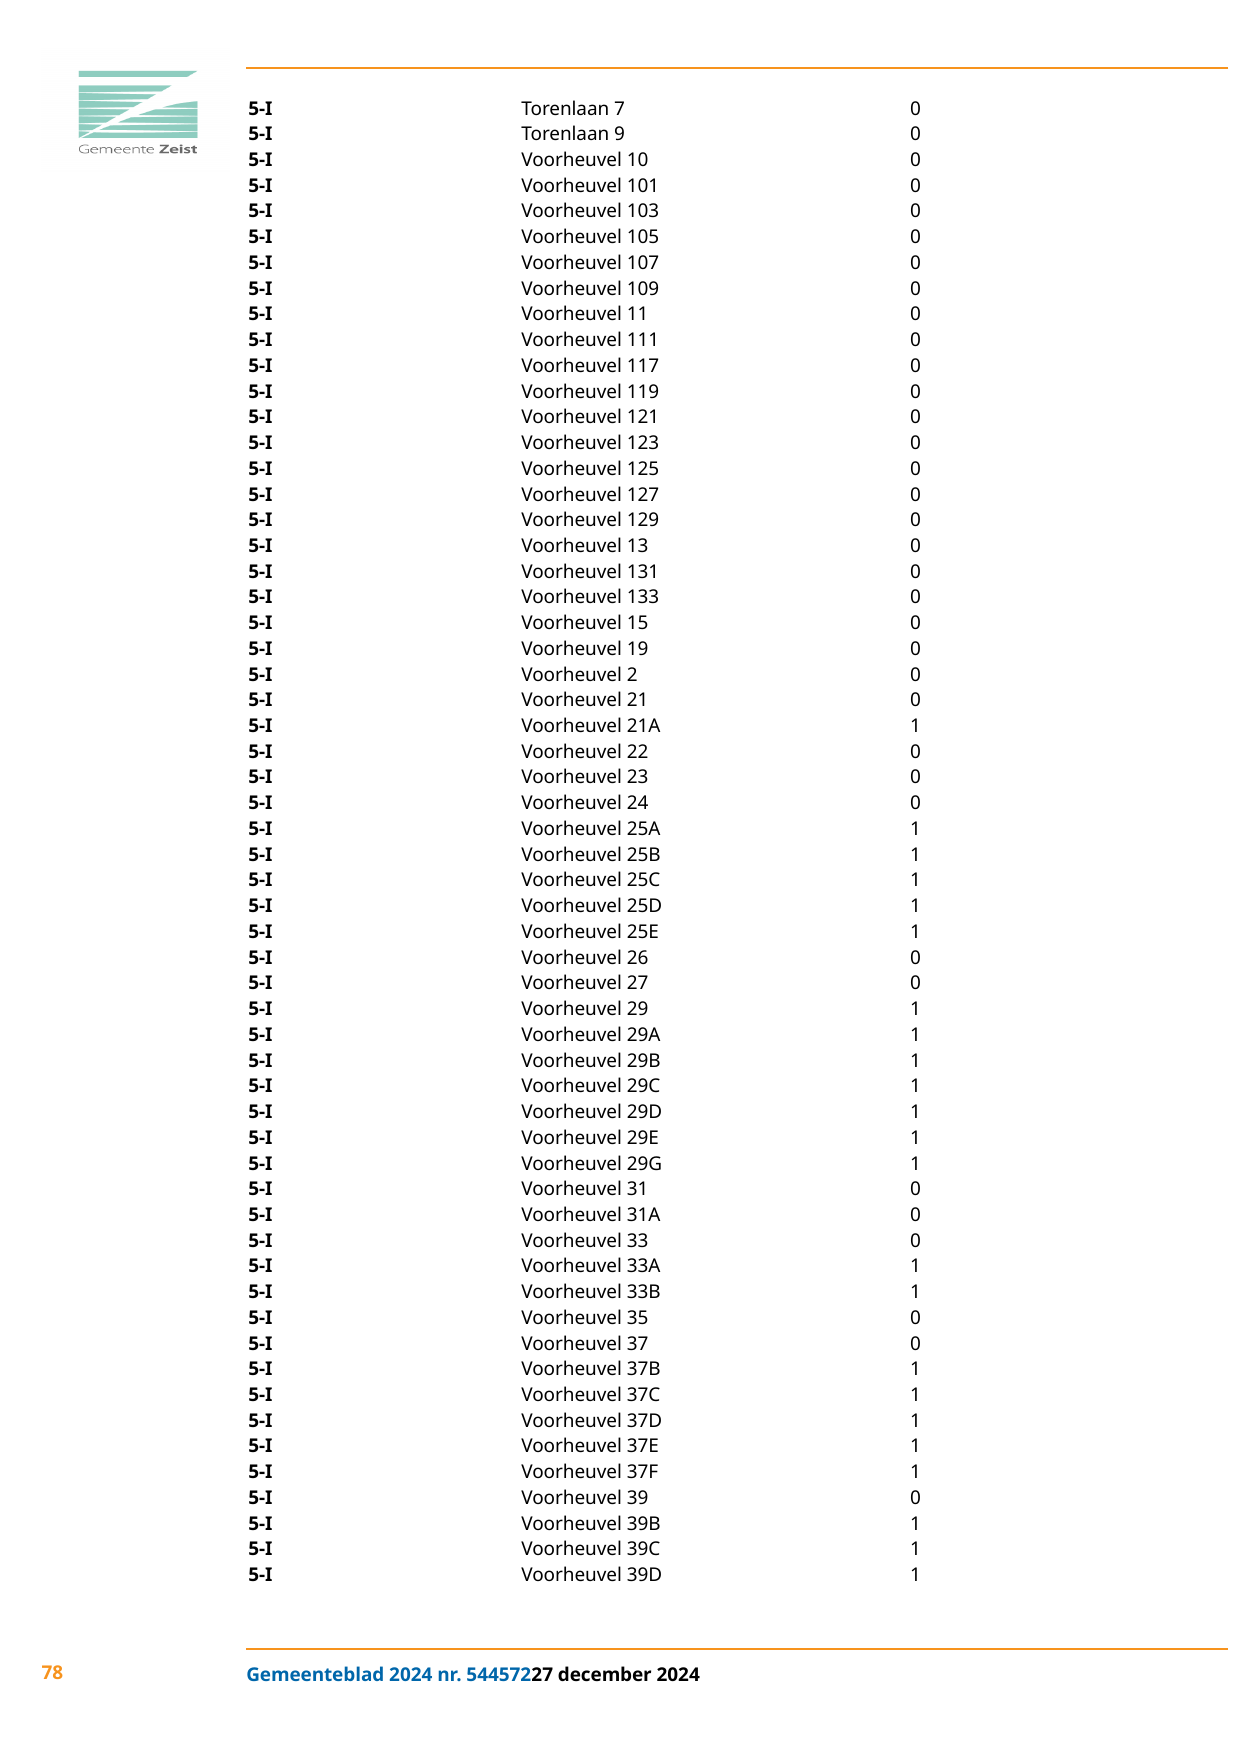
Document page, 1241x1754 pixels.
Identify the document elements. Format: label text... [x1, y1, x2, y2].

table_cell Voorheuvel 2 [521, 661, 910, 687]
table_cell 5-I [248, 301, 521, 326]
table_cell 1 [910, 1356, 1152, 1381]
table_cell Voorheuvel 39C [521, 1536, 910, 1561]
table_cell 5-I [248, 995, 521, 1021]
table_cell 5-I [248, 1433, 521, 1458]
table_cell Voorheuvel 10 [521, 146, 910, 172]
table_cell 5-I [248, 918, 521, 944]
table_cell 5-I [248, 1484, 521, 1510]
table_cell 1 [910, 1407, 1152, 1433]
table_cell 5-I [248, 841, 521, 867]
table_cell 0 [910, 687, 1152, 712]
table_cell Voorheuvel 37D [521, 1407, 910, 1433]
table_cell Voorheuvel 33 [521, 1227, 910, 1253]
table_cell 5-I [248, 1021, 521, 1047]
table_cell 0 [910, 429, 1152, 455]
table_cell 0 [910, 198, 1152, 223]
table_cell 1 [910, 1047, 1152, 1072]
table_cell 0 [910, 790, 1152, 815]
table_cell 5-I [248, 635, 521, 661]
table_cell 1 [910, 1124, 1152, 1150]
table_cell Voorheuvel 29B [521, 1047, 910, 1072]
table_cell Voorheuvel 107 [521, 249, 910, 275]
table_cell 5-I [248, 249, 521, 275]
table_cell 5-I [248, 970, 521, 995]
table_cell Voorheuvel 39D [521, 1561, 910, 1587]
table_cell 5-I [248, 404, 521, 429]
table_cell Voorheuvel 24 [521, 790, 910, 815]
table_cell Voorheuvel 26 [521, 944, 910, 969]
table_cell 0 [910, 275, 1152, 301]
table_cell Voorheuvel 121 [521, 404, 910, 429]
table_cell Voorheuvel 25A [521, 815, 910, 841]
table_cell Voorheuvel 125 [521, 455, 910, 481]
table_cell 1 [910, 1278, 1152, 1304]
table_cell Voorheuvel 131 [521, 558, 910, 584]
table_cell Voorheuvel 37B [521, 1356, 910, 1381]
table_cell 1 [910, 867, 1152, 892]
table_cell 5-I [248, 146, 521, 172]
table_cell 0 [910, 172, 1152, 198]
table_cell 5-I [248, 944, 521, 969]
table_cell 5-I [248, 609, 521, 635]
table_cell 0 [910, 146, 1152, 172]
table_cell 5-I [248, 1047, 521, 1072]
table_cell 5-I [248, 172, 521, 198]
table_cell 5-I [248, 352, 521, 378]
table_cell 5-I [248, 1124, 521, 1150]
table_cell Voorheuvel 33B [521, 1278, 910, 1304]
table_cell 0 [910, 1304, 1152, 1330]
table_cell 1 [910, 1150, 1152, 1175]
table_cell 0 [910, 1484, 1152, 1510]
table_cell 5-I [248, 198, 521, 223]
table_cell Voorheuvel 31A [521, 1201, 910, 1227]
table_cell Voorheuvel 25B [521, 841, 910, 867]
table_cell Voorheuvel 133 [521, 584, 910, 609]
table_cell Voorheuvel 35 [521, 1304, 910, 1330]
table_cell 5-I [248, 1381, 521, 1407]
table_cell 0 [910, 1227, 1152, 1253]
table_cell 0 [910, 249, 1152, 275]
table_cell Voorheuvel 11 [521, 301, 910, 326]
table_cell 0 [910, 404, 1152, 429]
table_cell Voorheuvel 117 [521, 352, 910, 378]
table_cell 5-I [248, 712, 521, 738]
table_cell 1 [910, 1536, 1152, 1561]
table_cell Torenlaan 7 [521, 95, 910, 121]
table_cell Voorheuvel 29 [521, 995, 910, 1021]
table_cell Voorheuvel 39 [521, 1484, 910, 1510]
table_cell Voorheuvel 23 [521, 764, 910, 789]
table_cell 5-I [248, 1175, 521, 1201]
table_cell 5-I [248, 1459, 521, 1484]
table_cell 1 [910, 1253, 1152, 1278]
table_cell Torenlaan 9 [521, 121, 910, 146]
table_cell Voorheuvel 27 [521, 970, 910, 995]
table_cell 5-I [248, 1253, 521, 1278]
table_cell 5-I [248, 1278, 521, 1304]
table_cell 5-I [248, 506, 521, 532]
table_cell Voorheuvel 39B [521, 1510, 910, 1536]
table_cell Voorheuvel 123 [521, 429, 910, 455]
table_cell Voorheuvel 25E [521, 918, 910, 944]
table_cell 5-I [248, 867, 521, 892]
table_cell Voorheuvel 29G [521, 1150, 910, 1175]
table_cell Voorheuvel 29E [521, 1124, 910, 1150]
table_cell Voorheuvel 19 [521, 635, 910, 661]
table_cell 0 [910, 121, 1152, 146]
table_cell 5-I [248, 893, 521, 918]
table_cell 0 [910, 1330, 1152, 1356]
table_cell 5-I [248, 455, 521, 481]
table_cell Voorheuvel 37C [521, 1381, 910, 1407]
table_cell Voorheuvel 25C [521, 867, 910, 892]
table_cell 0 [910, 352, 1152, 378]
table_cell 0 [910, 1175, 1152, 1201]
table_cell 1 [910, 712, 1152, 738]
table_cell 0 [910, 635, 1152, 661]
table_cell 5-I [248, 1536, 521, 1561]
table_cell 5-I [248, 1407, 521, 1433]
table_cell 5-I [248, 429, 521, 455]
table_cell 5-I [248, 687, 521, 712]
table_cell 0 [910, 95, 1152, 121]
table_cell 0 [910, 301, 1152, 326]
table_cell 1 [910, 815, 1152, 841]
picture [41, 47, 231, 172]
table_cell 5-I [248, 584, 521, 609]
table_cell 1 [910, 1561, 1152, 1587]
table_cell 5-I [248, 1098, 521, 1124]
table_cell Voorheuvel 103 [521, 198, 910, 223]
table_cell 5-I [248, 224, 521, 249]
table_cell Voorheuvel 111 [521, 326, 910, 352]
table_cell 5-I [248, 661, 521, 687]
table_cell 1 [910, 1021, 1152, 1047]
table_cell 1 [910, 893, 1152, 918]
table_cell 5-I [248, 764, 521, 789]
table_cell Voorheuvel 37F [521, 1459, 910, 1484]
table_cell 0 [910, 506, 1152, 532]
table_cell 5-I [248, 1201, 521, 1227]
table_cell 5-I [248, 815, 521, 841]
table_cell 0 [910, 1201, 1152, 1227]
table_cell 0 [910, 481, 1152, 506]
table_cell Voorheuvel 127 [521, 481, 910, 506]
table_cell Voorheuvel 21 [521, 687, 910, 712]
table_cell Voorheuvel 129 [521, 506, 910, 532]
table_cell 1 [910, 1073, 1152, 1098]
table_cell 5-I [248, 481, 521, 506]
table_cell Voorheuvel 13 [521, 532, 910, 558]
table_cell Voorheuvel 105 [521, 224, 910, 249]
table_cell 1 [910, 1433, 1152, 1458]
table_cell 1 [910, 1098, 1152, 1124]
table_cell 0 [910, 378, 1152, 403]
table_cell 0 [910, 326, 1152, 352]
table_cell Voorheuvel 37 [521, 1330, 910, 1356]
table_cell 0 [910, 661, 1152, 687]
table_cell 5-I [248, 326, 521, 352]
table_cell 1 [910, 1459, 1152, 1484]
table_cell 0 [910, 558, 1152, 584]
table_cell Voorheuvel 37E [521, 1433, 910, 1458]
table_cell Voorheuvel 25D [521, 893, 910, 918]
table_cell 5-I [248, 1150, 521, 1175]
table_cell Voorheuvel 29C [521, 1073, 910, 1098]
table_cell 5-I [248, 275, 521, 301]
table_cell 0 [910, 944, 1152, 969]
table_cell 5-I [248, 1510, 521, 1536]
table_cell Voorheuvel 33A [521, 1253, 910, 1278]
table_cell 5-I [248, 1227, 521, 1253]
table_cell Voorheuvel 119 [521, 378, 910, 403]
table_cell 5-I [248, 1330, 521, 1356]
table_cell 0 [910, 738, 1152, 764]
table_cell 0 [910, 584, 1152, 609]
table_cell Voorheuvel 109 [521, 275, 910, 301]
table_cell Voorheuvel 15 [521, 609, 910, 635]
table_cell 0 [910, 970, 1152, 995]
table_cell Voorheuvel 31 [521, 1175, 910, 1201]
table_cell 0 [910, 609, 1152, 635]
table_cell 0 [910, 532, 1152, 558]
table_cell 5-I [248, 121, 521, 146]
table_cell 5-I [248, 1073, 521, 1098]
table_cell Voorheuvel 29D [521, 1098, 910, 1124]
table_cell 0 [910, 224, 1152, 249]
table_cell 1 [910, 995, 1152, 1021]
table_cell Voorheuvel 29A [521, 1021, 910, 1047]
table_cell 1 [910, 1510, 1152, 1536]
table_cell 5-I [248, 1356, 521, 1381]
table_cell 1 [910, 841, 1152, 867]
table_cell 1 [910, 1381, 1152, 1407]
table_cell 5-I [248, 1561, 521, 1587]
table_cell Voorheuvel 21A [521, 712, 910, 738]
table_cell Voorheuvel 101 [521, 172, 910, 198]
table_cell 5-I [248, 378, 521, 403]
table_cell 0 [910, 764, 1152, 789]
table_cell 1 [910, 918, 1152, 944]
table_cell 5-I [248, 738, 521, 764]
table_cell 0 [910, 455, 1152, 481]
table_cell 5-I [248, 790, 521, 815]
table_cell 5-I [248, 1304, 521, 1330]
table_cell 5-I [248, 95, 521, 121]
table_cell Voorheuvel 22 [521, 738, 910, 764]
table_cell 5-I [248, 532, 521, 558]
table_cell 5-I [248, 558, 521, 584]
